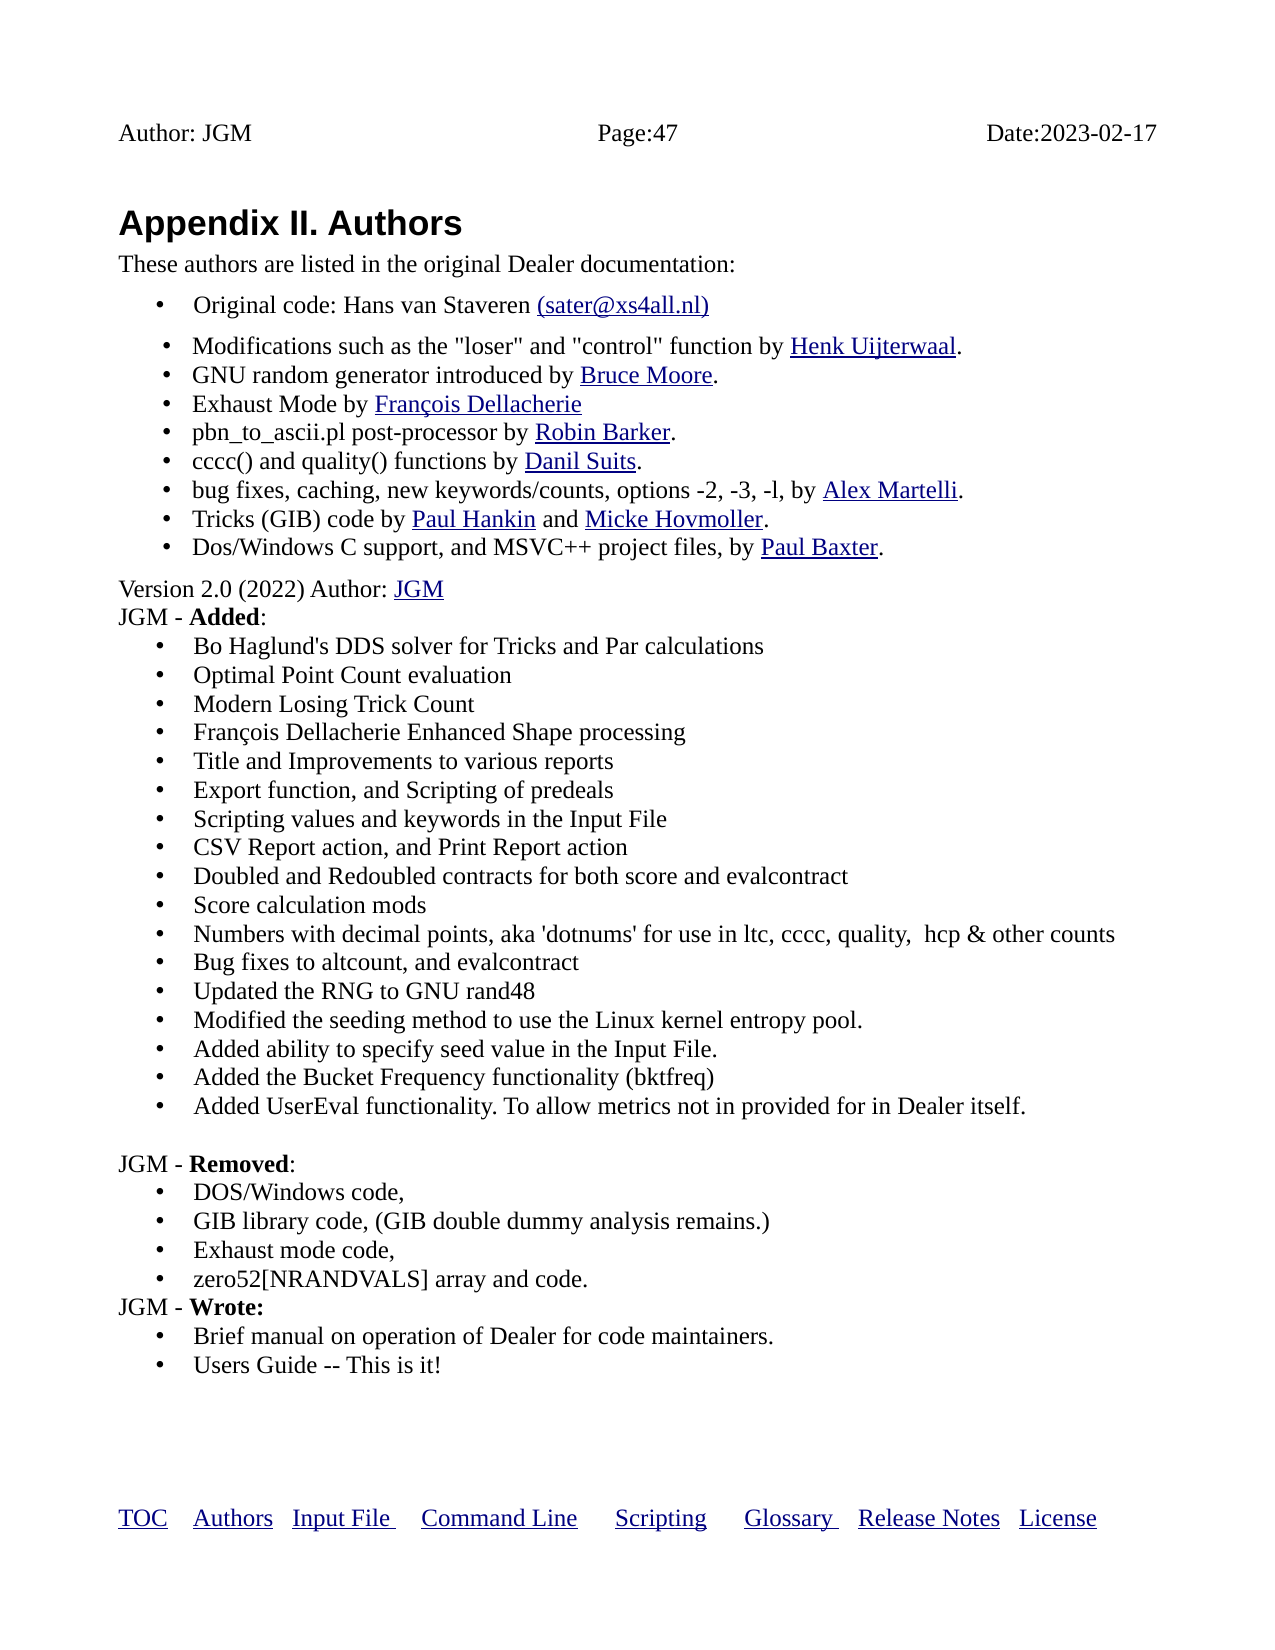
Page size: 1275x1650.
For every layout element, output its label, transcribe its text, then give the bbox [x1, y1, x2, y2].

list Modifications such as the "loser" and "control" function by Henk Uijterwaal. [162, 331, 1157, 360]
list DOS/Windows code, [156, 1177, 1157, 1206]
text JGM - Added: [118, 602, 1157, 631]
list Exhaust Mode by François Dellacherie [162, 389, 1157, 417]
list Numbers with decimal points, aka 'dotnums' for use in ltc, cccc, quality, hcp & other counts [156, 919, 1157, 947]
list Added ability to specify seed value in the Input File. [156, 1034, 1157, 1062]
subtitle Appendix II. Authors [118, 202, 1157, 243]
list Users Guide -- This is it! [156, 1350, 1157, 1379]
text JGM - Wrote: [118, 1292, 1157, 1321]
text Version 2.0 (2022) Author: JGM [118, 574, 1157, 602]
list zero52[NRANDVALS] array and code. [156, 1264, 1157, 1292]
list GNU random generator introduced by Bruce Moore. [162, 360, 1157, 389]
list bug fixes, caching, new keywords/counts, options -2, -3, -l, by Alex Martelli. [162, 475, 1157, 504]
list cccc() and quality() functions by Danil Suits. [162, 446, 1157, 475]
list Modified the seeding method to use the Linux kernel entropy pool. [156, 1005, 1157, 1034]
list Score calculation mods [156, 890, 1157, 919]
list Optimal Point Count evaluation [156, 660, 1157, 689]
list CSV Report action, and Print Report action [156, 832, 1157, 861]
list Dos/Windows C support, and MSVC++ project files, by Paul Baxter. [162, 532, 1157, 561]
list Brief manual on operation of Dealer for code maintainers. [156, 1321, 1157, 1350]
list pbn_to_ascii.pl post-processor by Robin Barker. [162, 417, 1157, 446]
list Updated the RNG to GNU rand48 [156, 976, 1157, 1005]
list Added the Bucket Frequency functionality (bktfreq) [156, 1062, 1157, 1091]
list Added UserEval functionality. To allow metrics not in provided for in Dealer itself. [156, 1091, 1157, 1120]
list Modern Losing Trick Count [156, 689, 1157, 717]
list Bo Haglund's DDS solver for Tricks and Par calculations [156, 631, 1157, 660]
text These authors are listed in the original Dealer documentation: [118, 249, 1157, 277]
text JGM - Removed: [118, 1149, 1157, 1177]
list GIB library code, (GIB double dummy analysis remains.) [156, 1206, 1157, 1235]
list Doubled and Redoubled contracts for both score and evalcontract [156, 861, 1157, 890]
list François Dellacherie Enhanced Shape processing [156, 717, 1157, 746]
list Exhaust mode code, [156, 1235, 1157, 1264]
list Original code: Hans van Staveren (sater@xs4all.nl) [156, 290, 1157, 319]
list Tricks (GIB) code by Paul Hankin and Micke Hovmoller. [162, 504, 1157, 532]
list Bug fixes to altcount, and evalcontract [156, 947, 1157, 976]
list Scripting values and keywords in the Input File [156, 804, 1157, 832]
list Export function, and Scripting of predeals [156, 775, 1157, 804]
list Title and Improvements to various reports [156, 746, 1157, 775]
